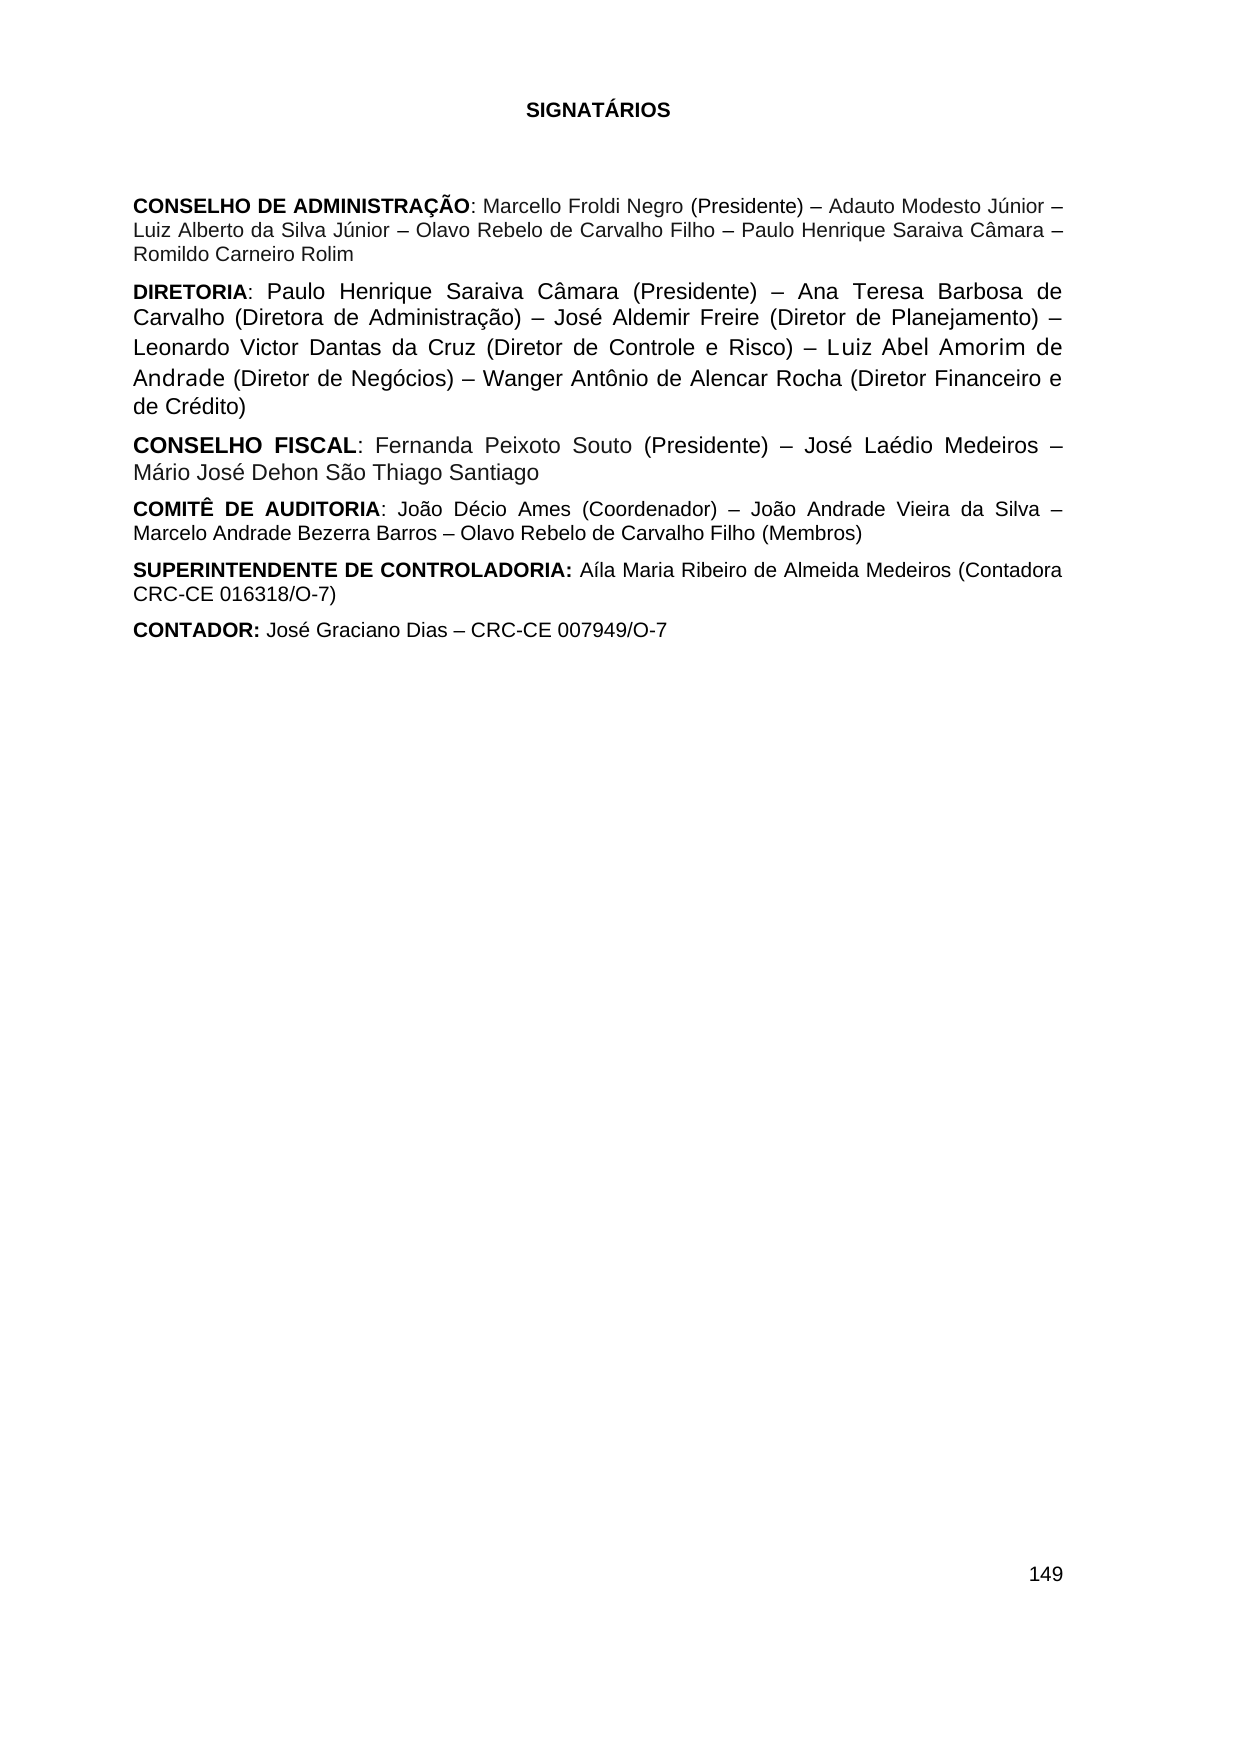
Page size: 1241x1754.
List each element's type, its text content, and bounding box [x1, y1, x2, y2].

text CONTADOR: José Graciano Dias – CRC-CE 007949/O-7 [133, 618, 1063, 642]
text CONSELHO DE ADMINISTRAÇÃO: Marcello Froldi Negro (Presidente) – Adauto Modesto Júnior – Luiz Alberto da Silva Júnior – Olavo Rebelo de Carvalho Filho – Paulo Henrique Saraiva Câmara – Romildo Carneiro Rolim [133, 194, 1063, 266]
text SIGNATÁRIOS [133, 98, 1063, 122]
text SUPERINTENDENTE DE CONTROLADORIA: Aíla Maria Ribeiro de Almeida Medeiros (Contadora CRC-CE 016318/O-7) [133, 558, 1063, 606]
text CONSELHO FISCAL: Fernanda Peixoto Souto (Presidente) – José Laédio Medeiros –­ Mário José Dehon São Thiago Santiago [133, 432, 1063, 485]
text DIRETORIA: Paulo Henrique Saraiva Câmara (Presidente) – Ana Teresa Barbosa de Carvalho (Diretora de Administração) – José Aldemir Freire (Diretor de Planejamento) – Leonardo Victor Dantas da Cruz (Diretor de Controle e Risco) – Luiz Abel Amorim de Andrade (Diretor de Negócios) – Wanger Antônio de Alencar Rocha (Diretor Financeiro e de Crédito) [133, 278, 1063, 419]
text COMITÊ DE AUDITORIA: João Décio Ames (Coordenador) – João Andrade Vieira da Silva – Marcelo Andrade Bezerra Barros – Olavo Rebelo de Carvalho Filho ­(Membros) [133, 497, 1063, 545]
